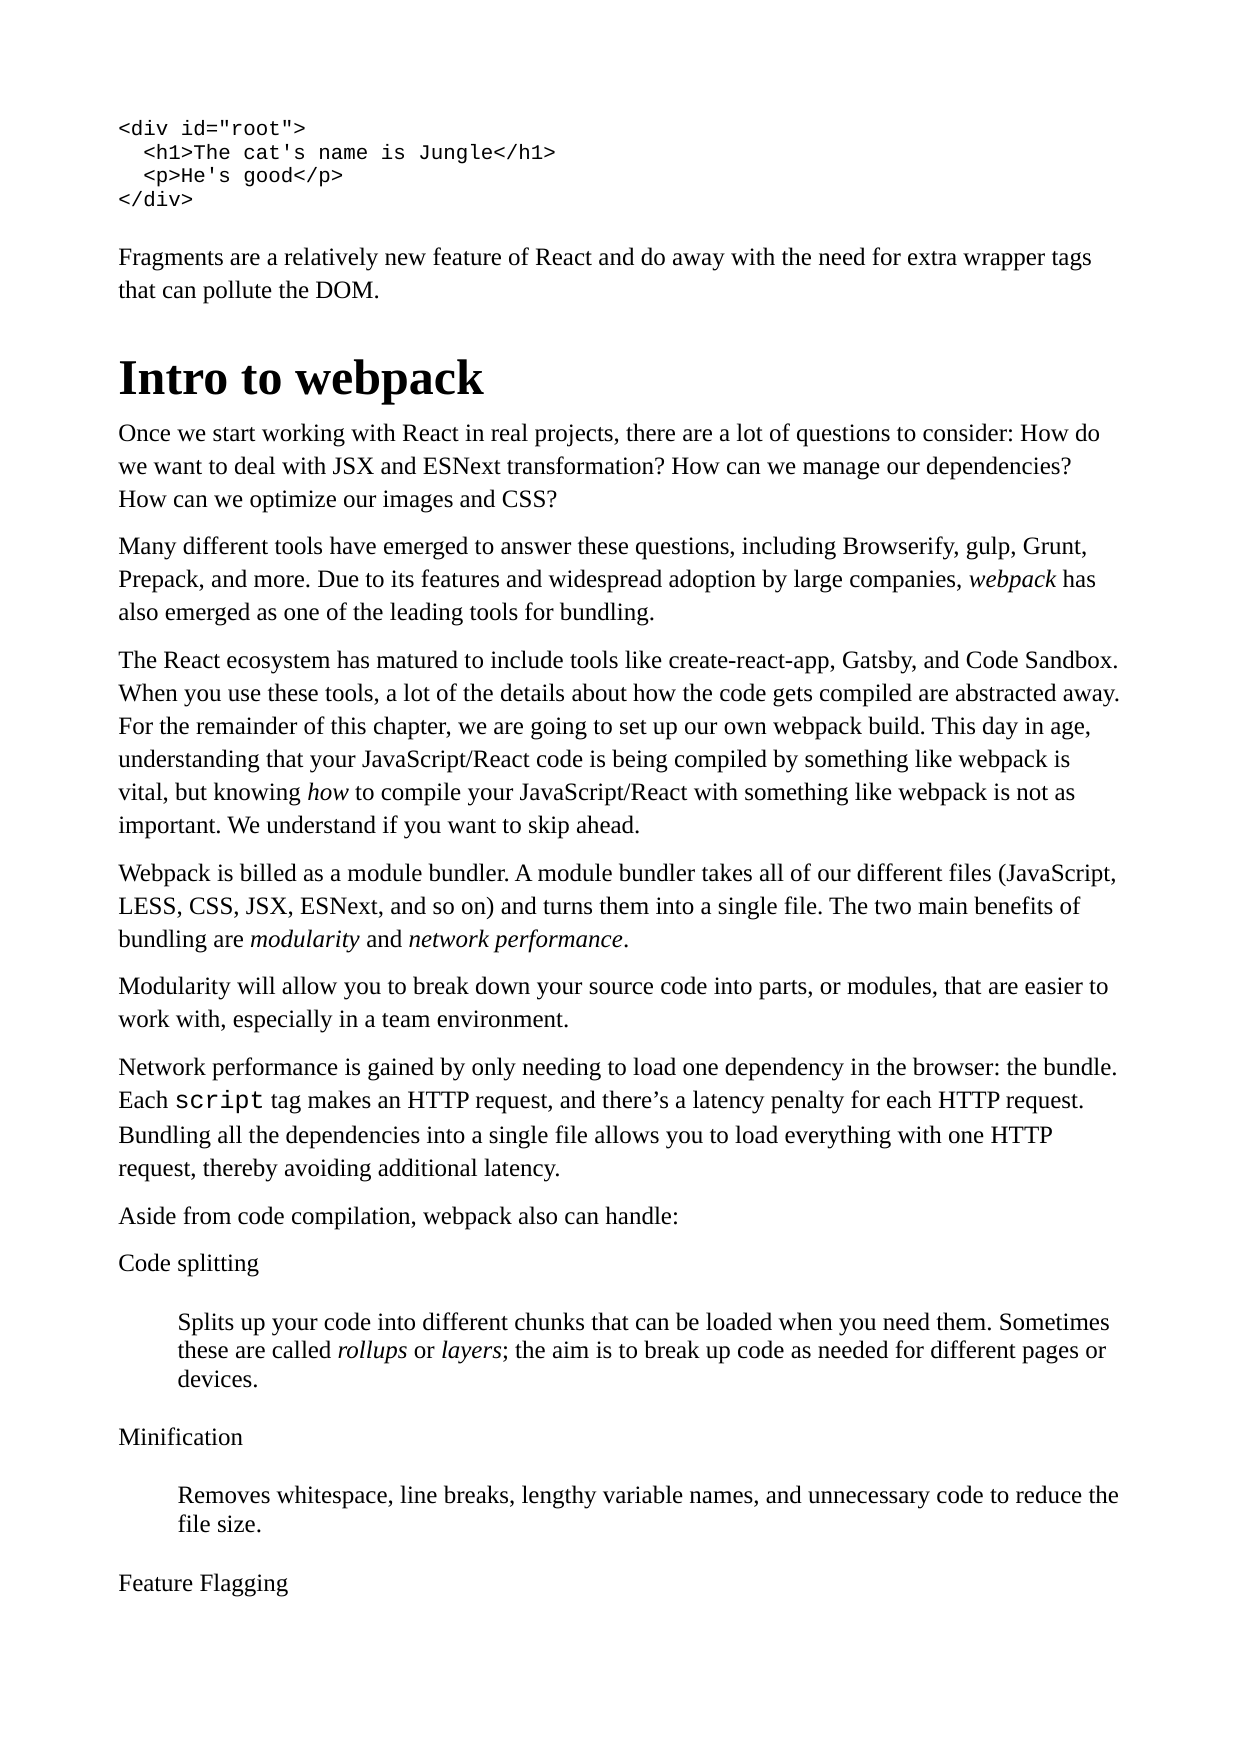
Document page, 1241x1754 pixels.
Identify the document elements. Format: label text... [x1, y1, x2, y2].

text </div> [118, 189, 1122, 213]
subtitle Code splitting [118, 1248, 1122, 1277]
text Modularity will allow you to break down your source code into parts, or modules, that are easier to work with, especially in a team environment. [118, 971, 1122, 1033]
text Once we start working with React in real projects, there are a lot of questions to consider: How do we want to deal with JSX and ESNext transformation? How can we manage our dependencies? How can we optimize our images and CSS? [118, 418, 1122, 513]
text Aside from code compilation, webpack also can handle: [118, 1201, 1122, 1229]
text <h1>The cat's name is Jungle</h1> [118, 142, 1122, 165]
subtitle Intro to webpack [118, 348, 1122, 405]
text <div id="root"> [118, 118, 1122, 142]
text The React ecosystem has matured to include tools like create-react-app, Gatsby, and Code Sandbox. When you use these tools, a lot of the details about how the code gets compiled are abstracted away. For the remainder of this chapter, we are going to set up our own webpack build. This day in age, understanding that your JavaScript/React code is being compiled by something like webpack is vital, but knowing how to compile your JavaScript/React with something like webpack is not as important. We understand if you want to skip ahead. [118, 645, 1122, 839]
text Webpack is billed as a module bundler. A module bundler takes all of our different files (JavaScript, LESS, CSS, JSX, ESNext, and so on) and turns them into a single file. The two main benefits of bundling are modularity and network performance. [118, 858, 1122, 953]
subtitle Minification [118, 1422, 1122, 1451]
text Network performance is gained by only needing to load one dependency in the browser: the bundle. Each script tag makes an HTTP request, and there’s a latency penalty for each HTTP request. Bundling all the dependencies into a single file allows you to load everything with one HTTP request, thereby avoiding additional latency. [118, 1052, 1122, 1182]
subtitle Feature Flagging [118, 1568, 1122, 1596]
text <p>He's good</p> [118, 165, 1122, 189]
text Many different tools have emerged to answer these questions, including Browserify, gulp, Grunt, Prepack, and more. Due to its features and widespread adoption by large companies, webpack has also emerged as one of the leading tools for bundling. [118, 531, 1122, 626]
text Fragments are a relatively new feature of React and do away with the need for extra wrapper tags that can pollute the DOM. [118, 242, 1122, 304]
list Splits up your code into different chunks that can be loaded when you need them. Sometimes these are called rollups or layers; the aim is to break up code as needed for different pages or devices. [177, 1307, 1122, 1393]
list Removes whitespace, line breaks, lengthy variable names, and unnecessary code to reduce the file size. [177, 1481, 1122, 1538]
